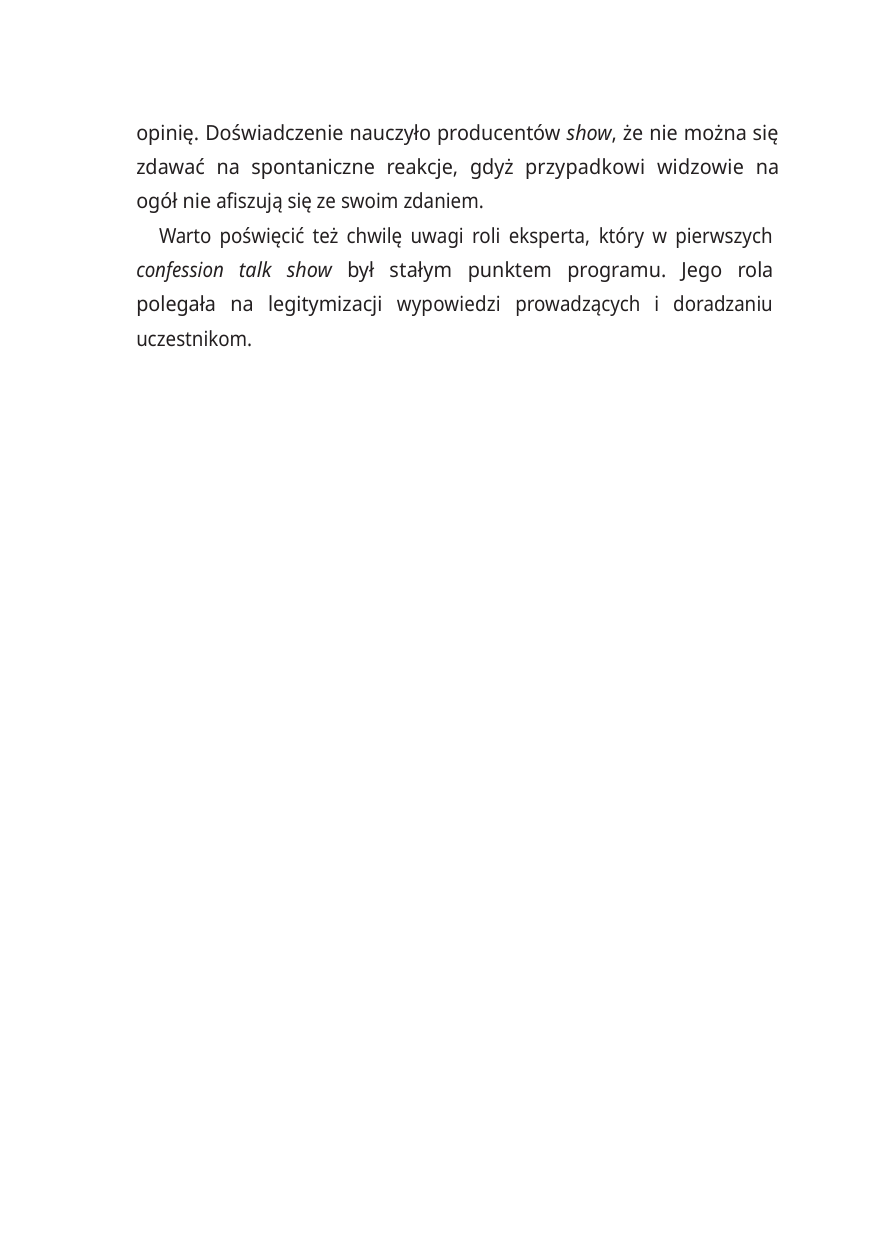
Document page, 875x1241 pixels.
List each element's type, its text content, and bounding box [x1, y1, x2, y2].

list opinię. Doświadczenie nauczyło producentów show, że nie można się zdawać na spontaniczne reakcje, gdyż przypadkowi widzowie na ogół nie afiszują się ze swoim zdaniem. [129, 118, 779, 215]
text Warto poświęcić też chwilę uwagi roli eksperta, który w pierwszych confession talk show był stałym punktem programu. Jego rola polegała na legitymizacji wypowiedzi prowadzących i doradzaniu uczestnikom. [136, 221, 773, 352]
